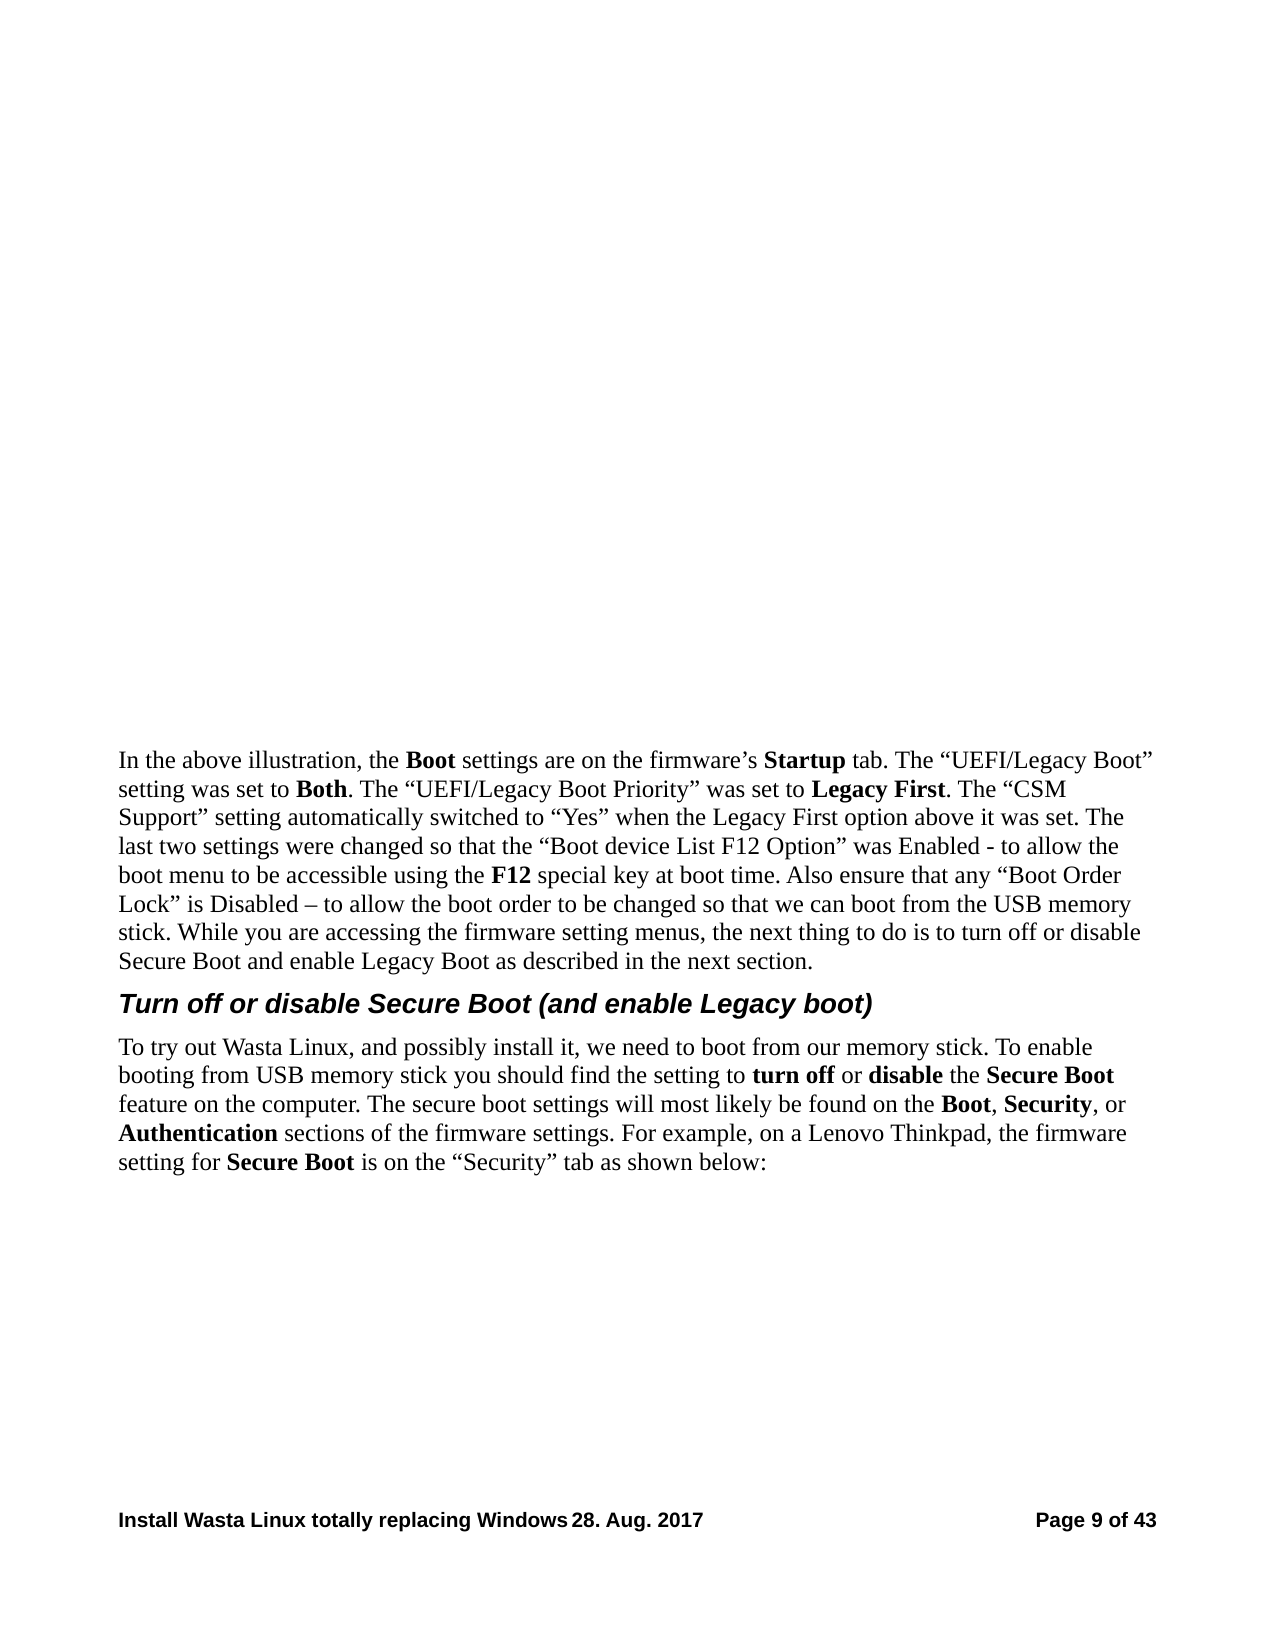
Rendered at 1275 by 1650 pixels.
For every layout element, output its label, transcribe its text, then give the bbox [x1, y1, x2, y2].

subtitle Turn off or disable Secure Boot (and enable Legacy boot) [118, 987, 1157, 1019]
text In the above illustration, the Boot settings are on the firmware’s Startup tab. The “UEFI/Legacy Boot” setting was set to Both. The “UEFI/Legacy Boot Priority” was set to Legacy First. The “CSM Support” setting automatically switched to “Yes” when the Legacy First option above it was set. The last two settings were changed so that the “Boot device List F12 Option” was Enabled - to allow the boot menu to be accessible using the F12 special key at boot time. Also ensure that any “Boot Order Lock” is Disabled – to allow the boot order to be changed so that we can boot from the USB memory stick. While you are accessing the firmware setting menus, the next thing to do is to turn off or disable Secure Boot and enable Legacy Boot as described in the next section. [118, 745, 1157, 975]
text To try out Wasta Linux, and possibly install it, we need to boot from our memory stick. To enable booting from USB memory stick you should find the setting to turn off or disable the Secure Boot feature on the computer. The secure boot settings will most likely be found on the Boot, Security, or Authentication sections of the firmware settings. For example, on a Lenovo Thinkpad, the firmware setting for Secure Boot is on the “Security” tab as shown below: [118, 1032, 1157, 1176]
